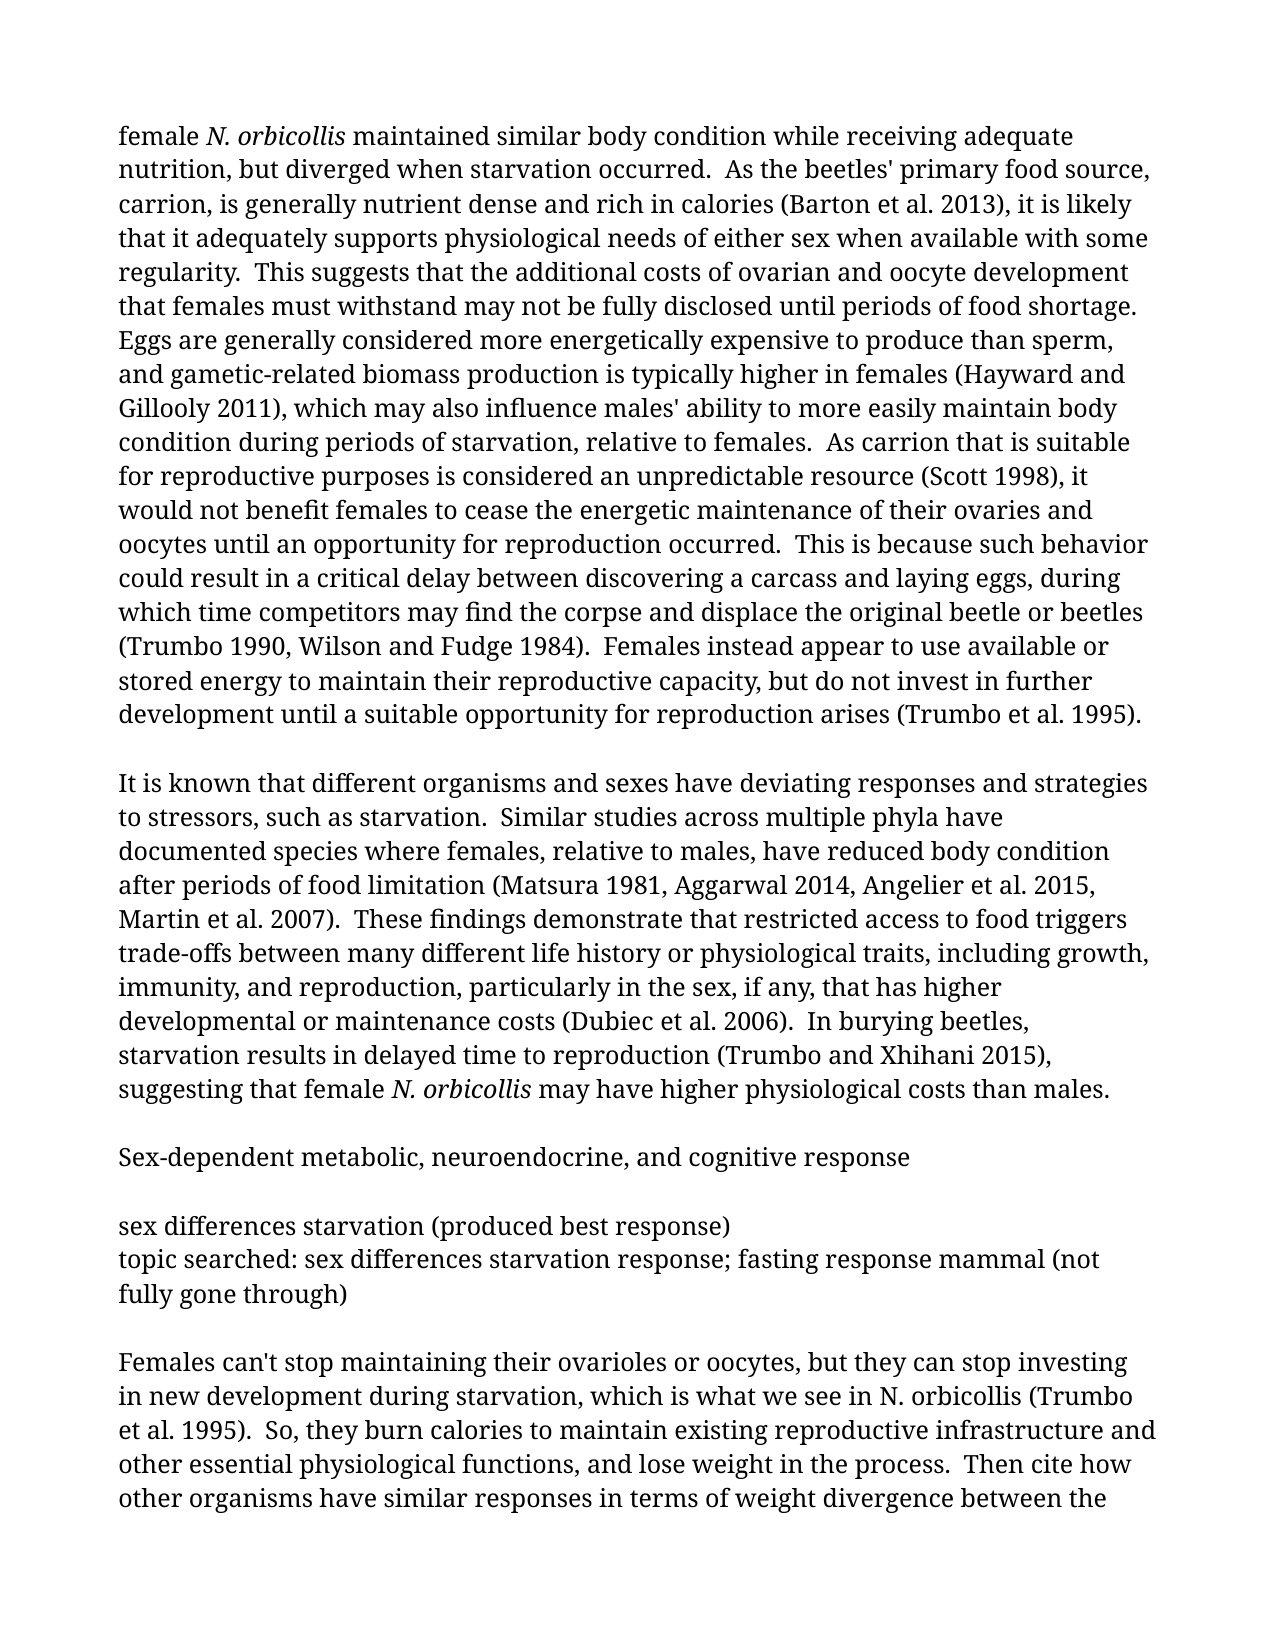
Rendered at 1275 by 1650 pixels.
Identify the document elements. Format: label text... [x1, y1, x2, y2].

text female N. orbicollis maintained similar body condition while receiving adequate nutrition, but diverged when starvation occurred. As the beetles' primary food source, carrion, is generally nutrient dense and rich in calories (Barton et al. 2013), it is likely that it adequately supports physiological needs of either sex when available with some regularity. This suggests that the additional costs of ovarian and oocyte development that females must withstand may not be fully disclosed until periods of food shortage. Eggs are generally considered more energetically expensive to produce than sperm, and gametic-related biomass production is typically higher in females (Hayward and Gillooly 2011), which may also influence males' ability to more easily maintain body condition during periods of starvation, relative to females. As carrion that is suitable for reproductive purposes is considered an unpredictable resource (Scott 1998), it would not benefit females to cease the energetic maintenance of their ovaries and oocytes until an opportunity for reproduction occurred. This is because such behavior could result in a critical delay between discovering a carcass and laying eggs, during which time competitors may find the corpse and displace the original beetle or beetles (Trumbo 1990, Wilson and Fudge 1984). Females instead appear to use available or stored energy to maintain their reproductive capacity, but do not invest in further development until a suitable opportunity for reproduction arises (Trumbo et al. 1995). [118, 118, 1157, 731]
text sex differences starvation (produced best response) [118, 1208, 1157, 1242]
text Females can't stop maintaining their ovarioles or oocytes, but they can stop investing in new development during starvation, which is what we see in N. orbicollis (Trumbo et al. 1995). So, they burn calories to maintain existing reproductive infrastructure and other essential physiological functions, and lose weight in the process. Then cite how other organisms have similar responses in terms of weight divergence between the [118, 1344, 1157, 1515]
text It is known that different organisms and sexes have deviating responses and strategies to stressors, such as starvation. Similar studies across multiple phyla have documented species where females, relative to males, have reduced body condition after periods of food limitation (Matsura 1981, Aggarwal 2014, Angelier et al. 2015, Martin et al. 2007). These findings demonstrate that restricted access to food triggers trade-offs between many different life history or physiological traits, including growth, immunity, and reproduction, particularly in the sex, if any, that has higher developmental or maintenance costs (Dubiec et al. 2006). In burying beetles, starvation results in delayed time to reproduction (Trumbo and Xhihani 2015), suggesting that female N. orbicollis may have higher physiological costs than males. [118, 765, 1157, 1106]
text topic searched: sex differences starvation response; fasting response mammal (not fully gone through) [118, 1242, 1157, 1310]
text Sex-dependent metabolic, neuroendocrine, and cognitive response [118, 1140, 1157, 1174]
